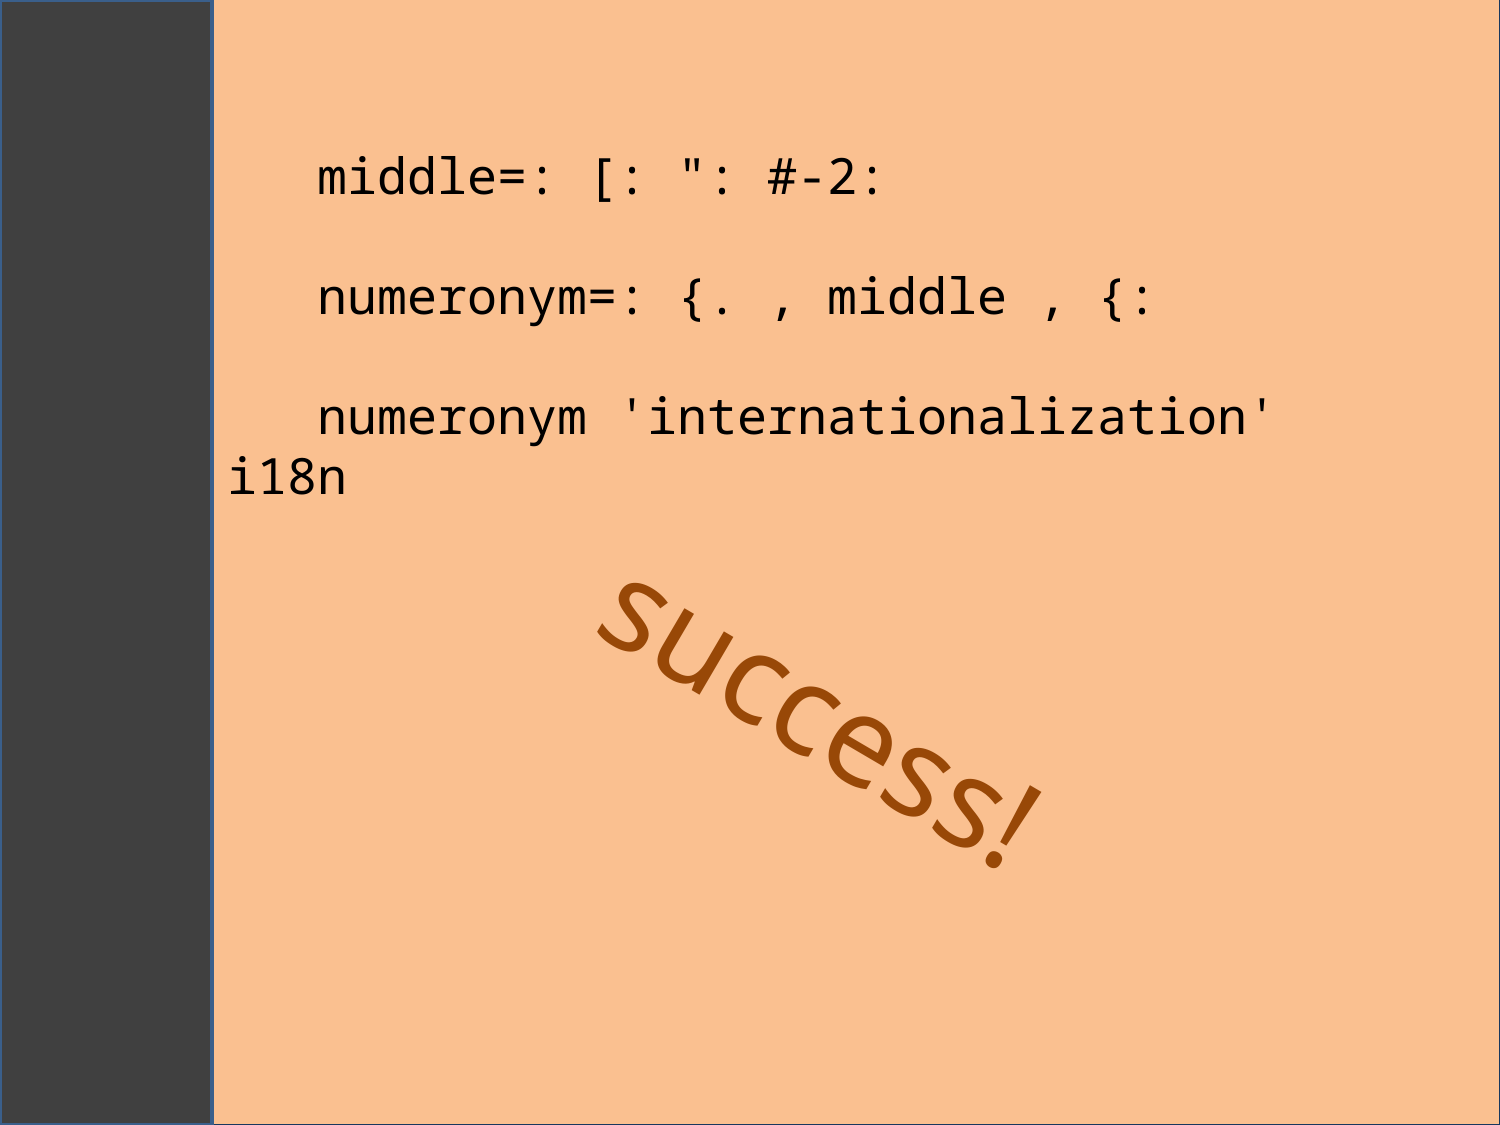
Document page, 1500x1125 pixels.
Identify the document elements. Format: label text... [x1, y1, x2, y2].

text_box middle=: [: ": #-2: numeronym=: {. , middle , {: numeronym 'internationalization' i18n [213, 137, 1425, 513]
text_box success! [561, 509, 1174, 963]
text_box [0, 0, 1500, 1125]
